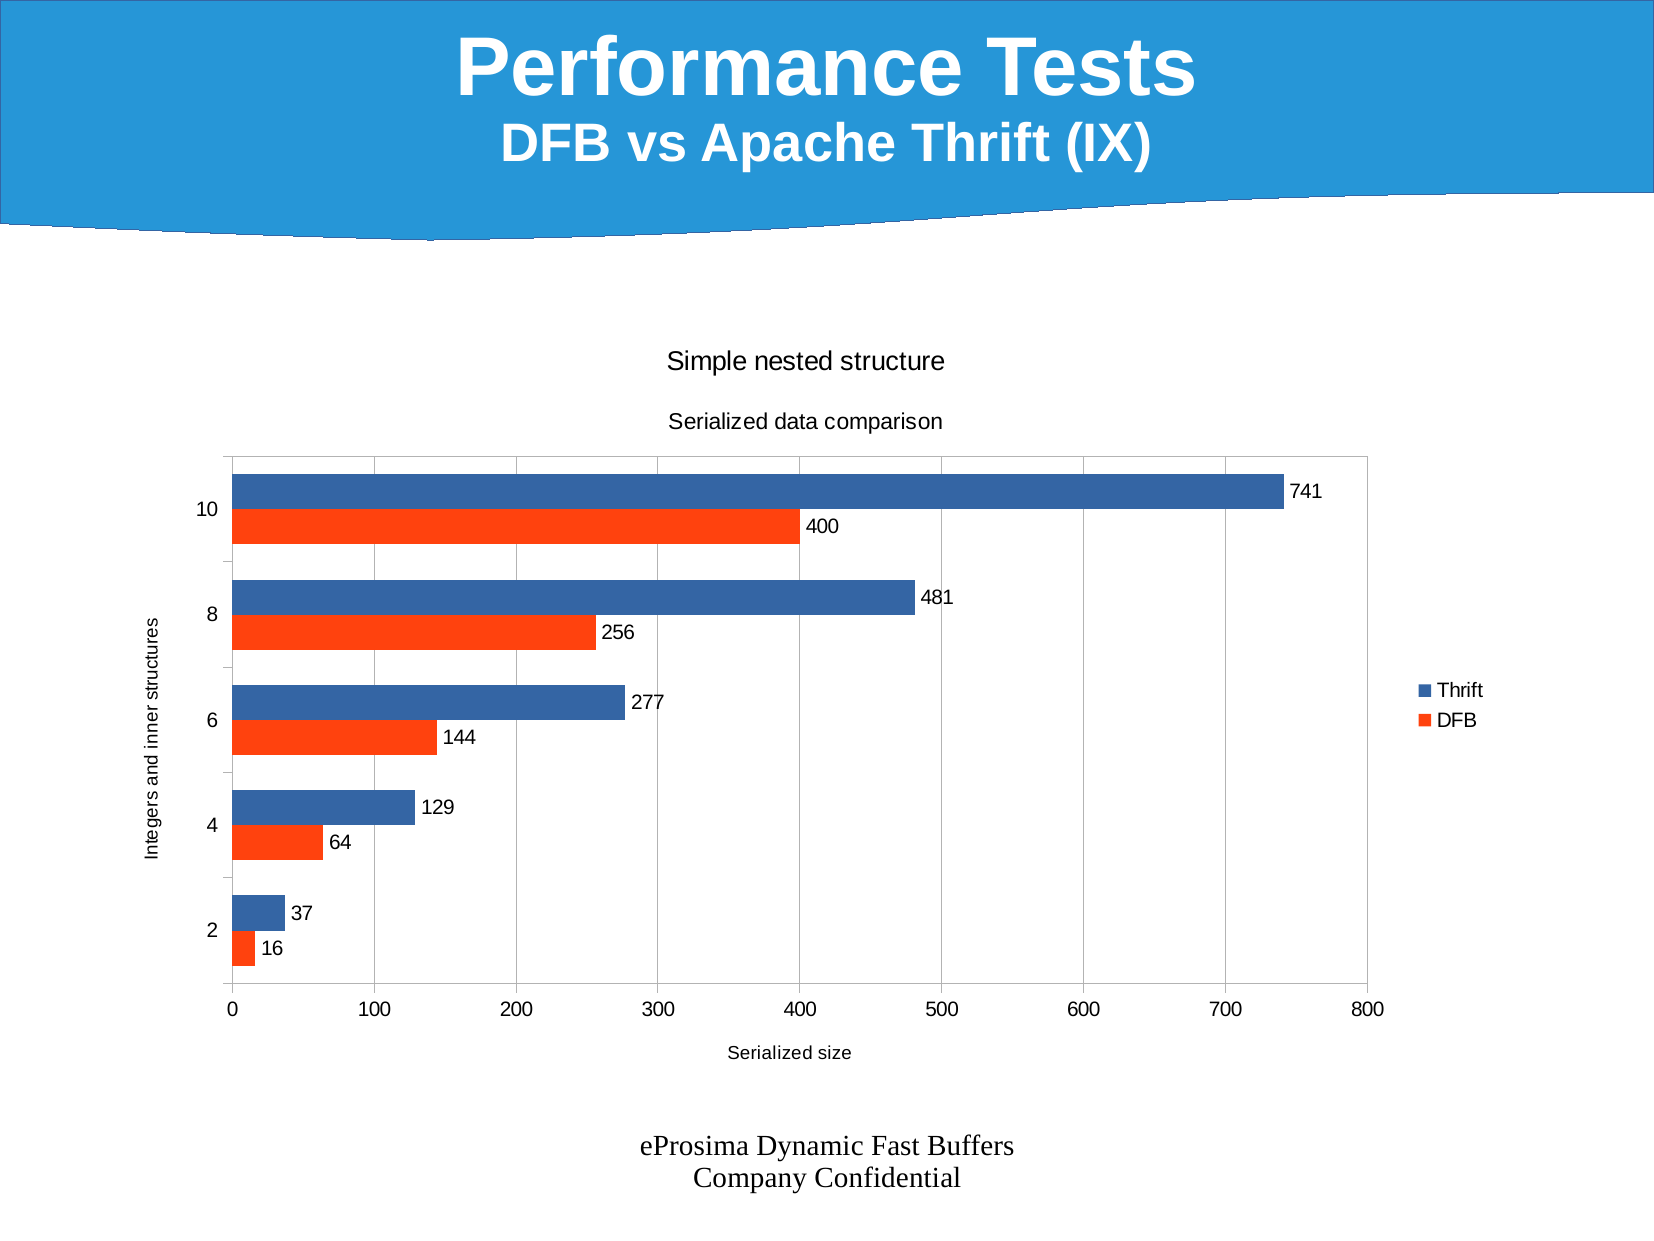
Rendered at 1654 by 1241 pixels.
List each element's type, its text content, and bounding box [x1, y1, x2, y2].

chart [108, 315, 1504, 1096]
text_box Performance Tests DFB vs Apache Thrift (IX) [0, 0, 1654, 241]
